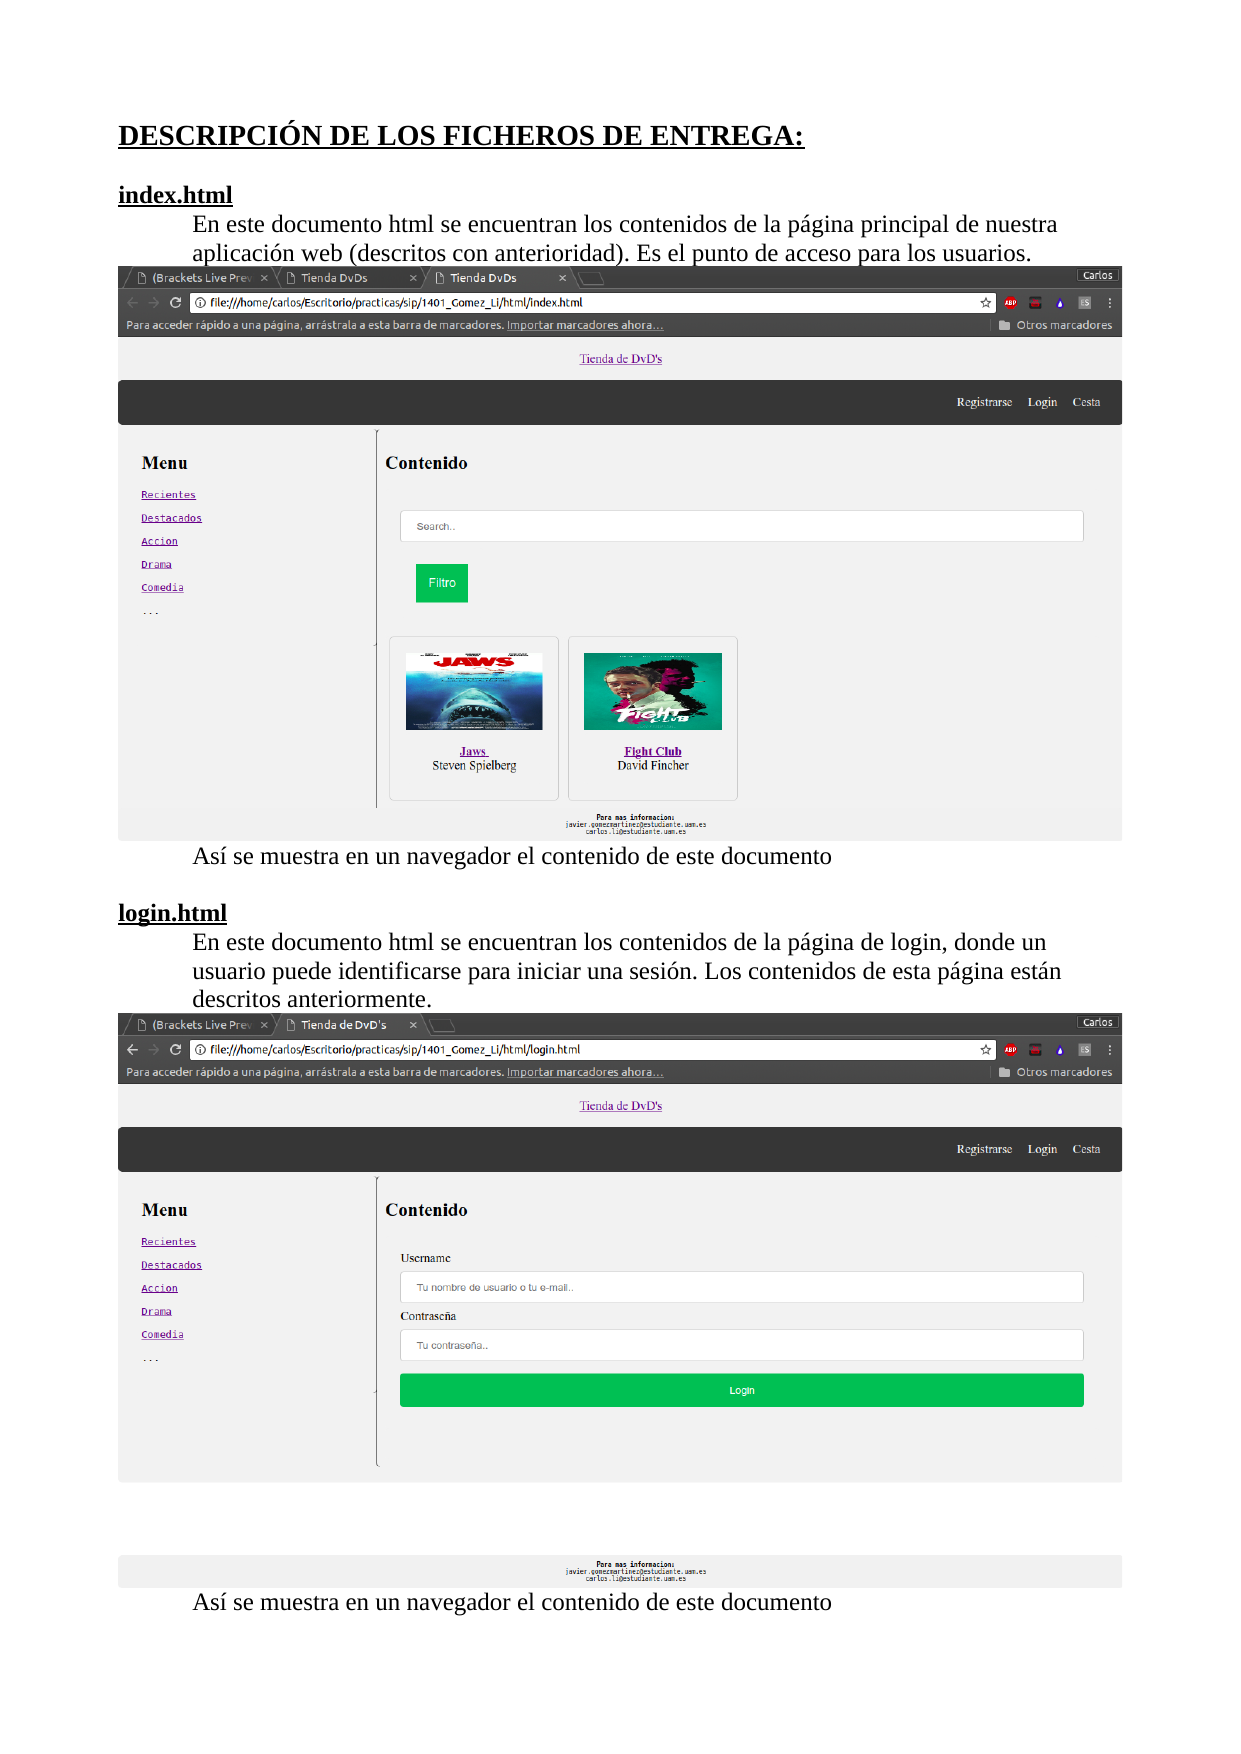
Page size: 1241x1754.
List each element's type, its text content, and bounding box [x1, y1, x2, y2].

picture [118, 1013, 1123, 1588]
text Así se muestra en un navegador el contenido de este documento [192, 841, 1122, 869]
text En este documento html se encuentran los contenidos de la página principal de nuestra aplicación web (descritos con anterioridad). Es el punto de acceso para los usuarios. [192, 209, 1122, 266]
picture [118, 266, 1123, 841]
text index.html [118, 180, 1122, 209]
text login.html [118, 898, 1122, 927]
text En este documento html se encuentran los contenidos de la página de login, donde un usuario puede identificarse para iniciar una sesión. Los contenidos de esta página están descritos anteriormente. [192, 927, 1122, 1013]
text Así se muestra en un navegador el contenido de este documento [192, 1588, 1122, 1616]
text DESCRIPCIÓN DE LOS FICHEROS DE ENTREGA: [118, 118, 1122, 152]
